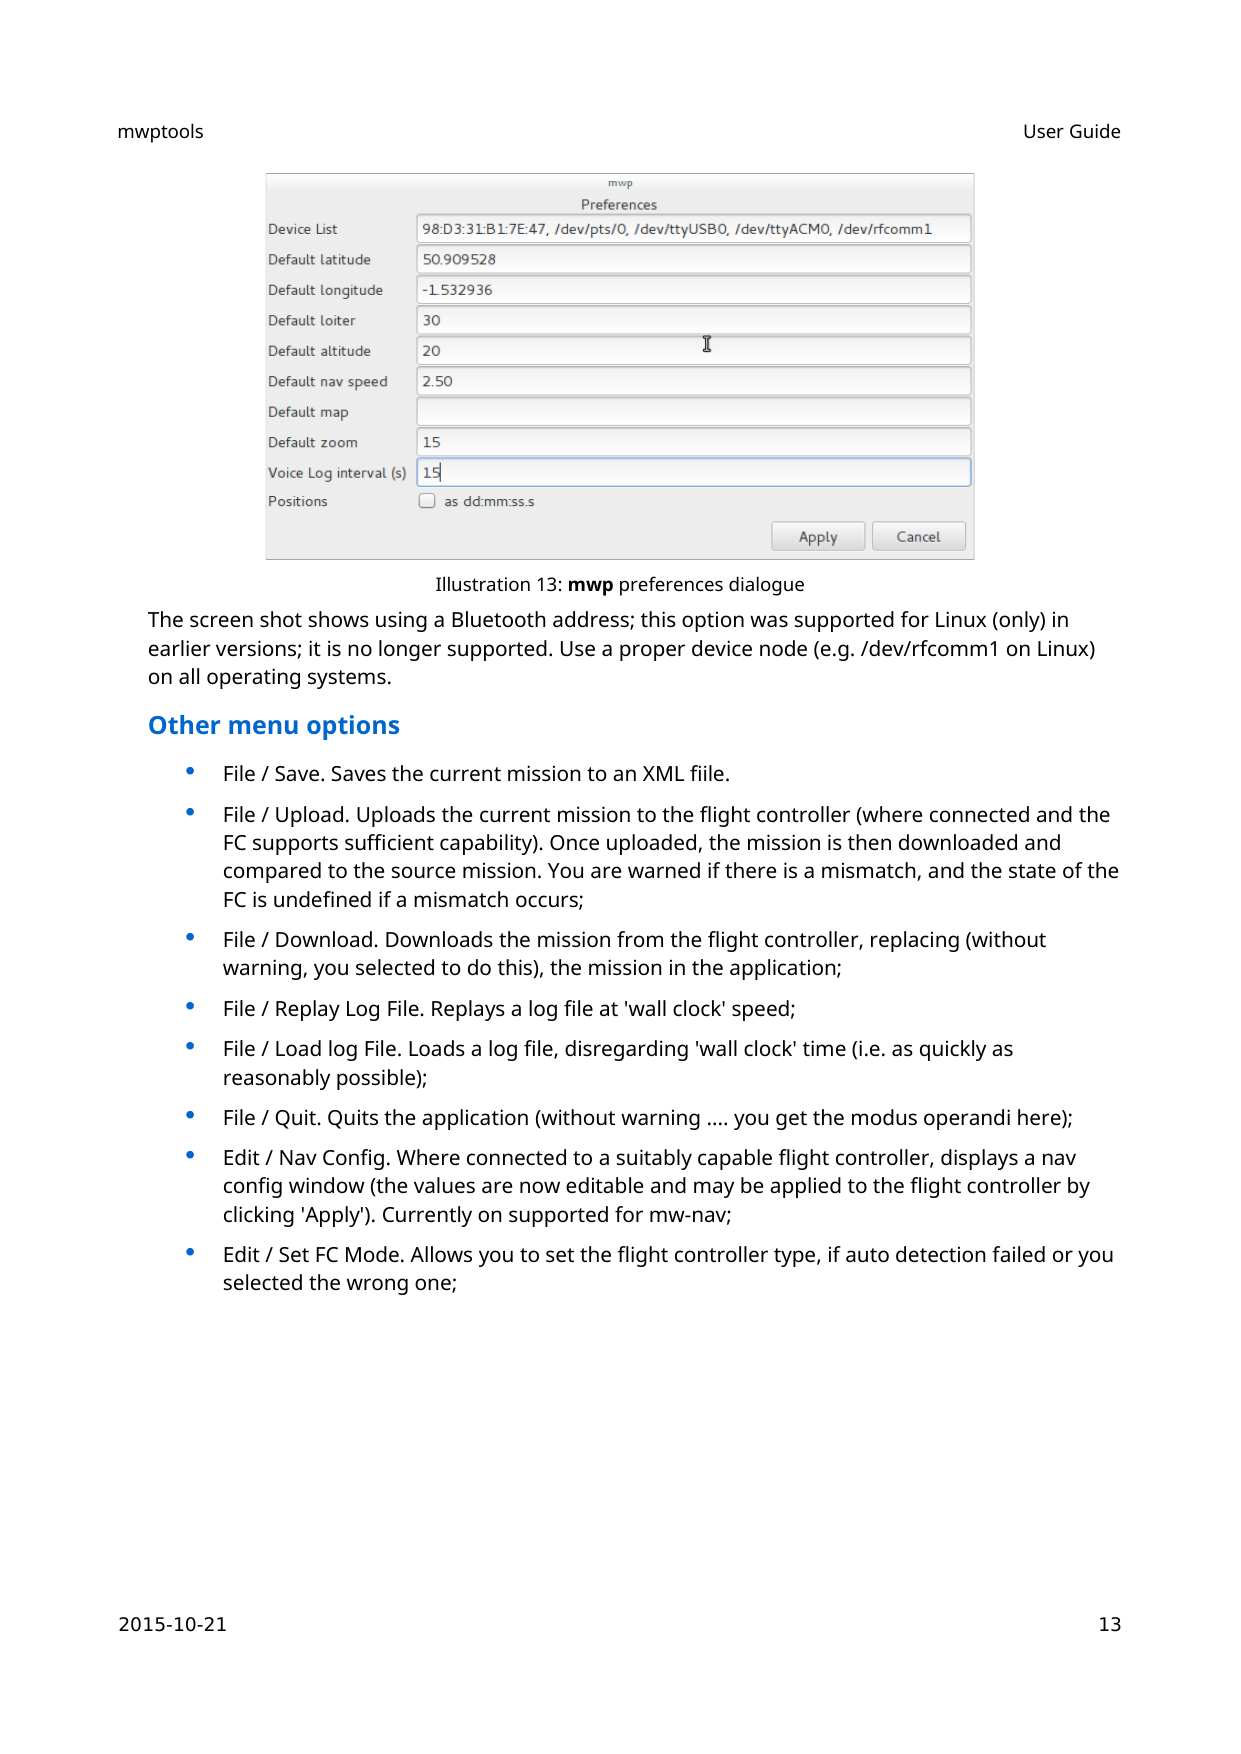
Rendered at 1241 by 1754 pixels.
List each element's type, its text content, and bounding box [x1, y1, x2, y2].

list Edit / Set FC Mode. Allows you to set the flight controller type, if auto detection failed or you selected the wrong one; [185, 1240, 1122, 1297]
text The screen shot shows using a Bluetooth address; this option was supported for Linux (only) in earlier versions; it is no longer supported. Use a proper device node (e.g. /dev/rfcomm1 on Linux) on all operating systems. [148, 560, 1122, 690]
list File / Save. Saves the current mission to an XML fiile. [185, 759, 1122, 788]
list File / Upload. Uploads the current mission to the flight controller (where connected and the FC supports sufficient capability). Once uploaded, the mission is then downloaded and compared to the source mission. You are warned if there is a mismatch, and the state of the FC is undefined if a mismatch occurs; [185, 800, 1122, 913]
list File / Load log File. Loads a log file, disregarding 'wall clock' time (i.e. as quickly as reasonably possible); [185, 1034, 1122, 1091]
list Edit / Nav Config. Where connected to a suitably capable flight controller, displays a nav config window (the values are now editable and may be applied to the flight controller by clicking 'Apply'). Currently on supported for mw-nav; [185, 1143, 1122, 1228]
text Illustration 13: mwp preferences dialogue [244, 560, 996, 597]
list File / Download. Downloads the mission from the flight controller, replacing (without warning, you selected to do this), the mission in the application; [185, 925, 1122, 982]
subtitle Other menu options [148, 708, 1122, 742]
picture [265, 173, 975, 560]
list File / Replay Log File. Replays a log file at 'wall clock' speed; [185, 994, 1122, 1022]
list File / Quit. Quits the application (without warning .... you get the modus operandi here); [185, 1103, 1122, 1131]
